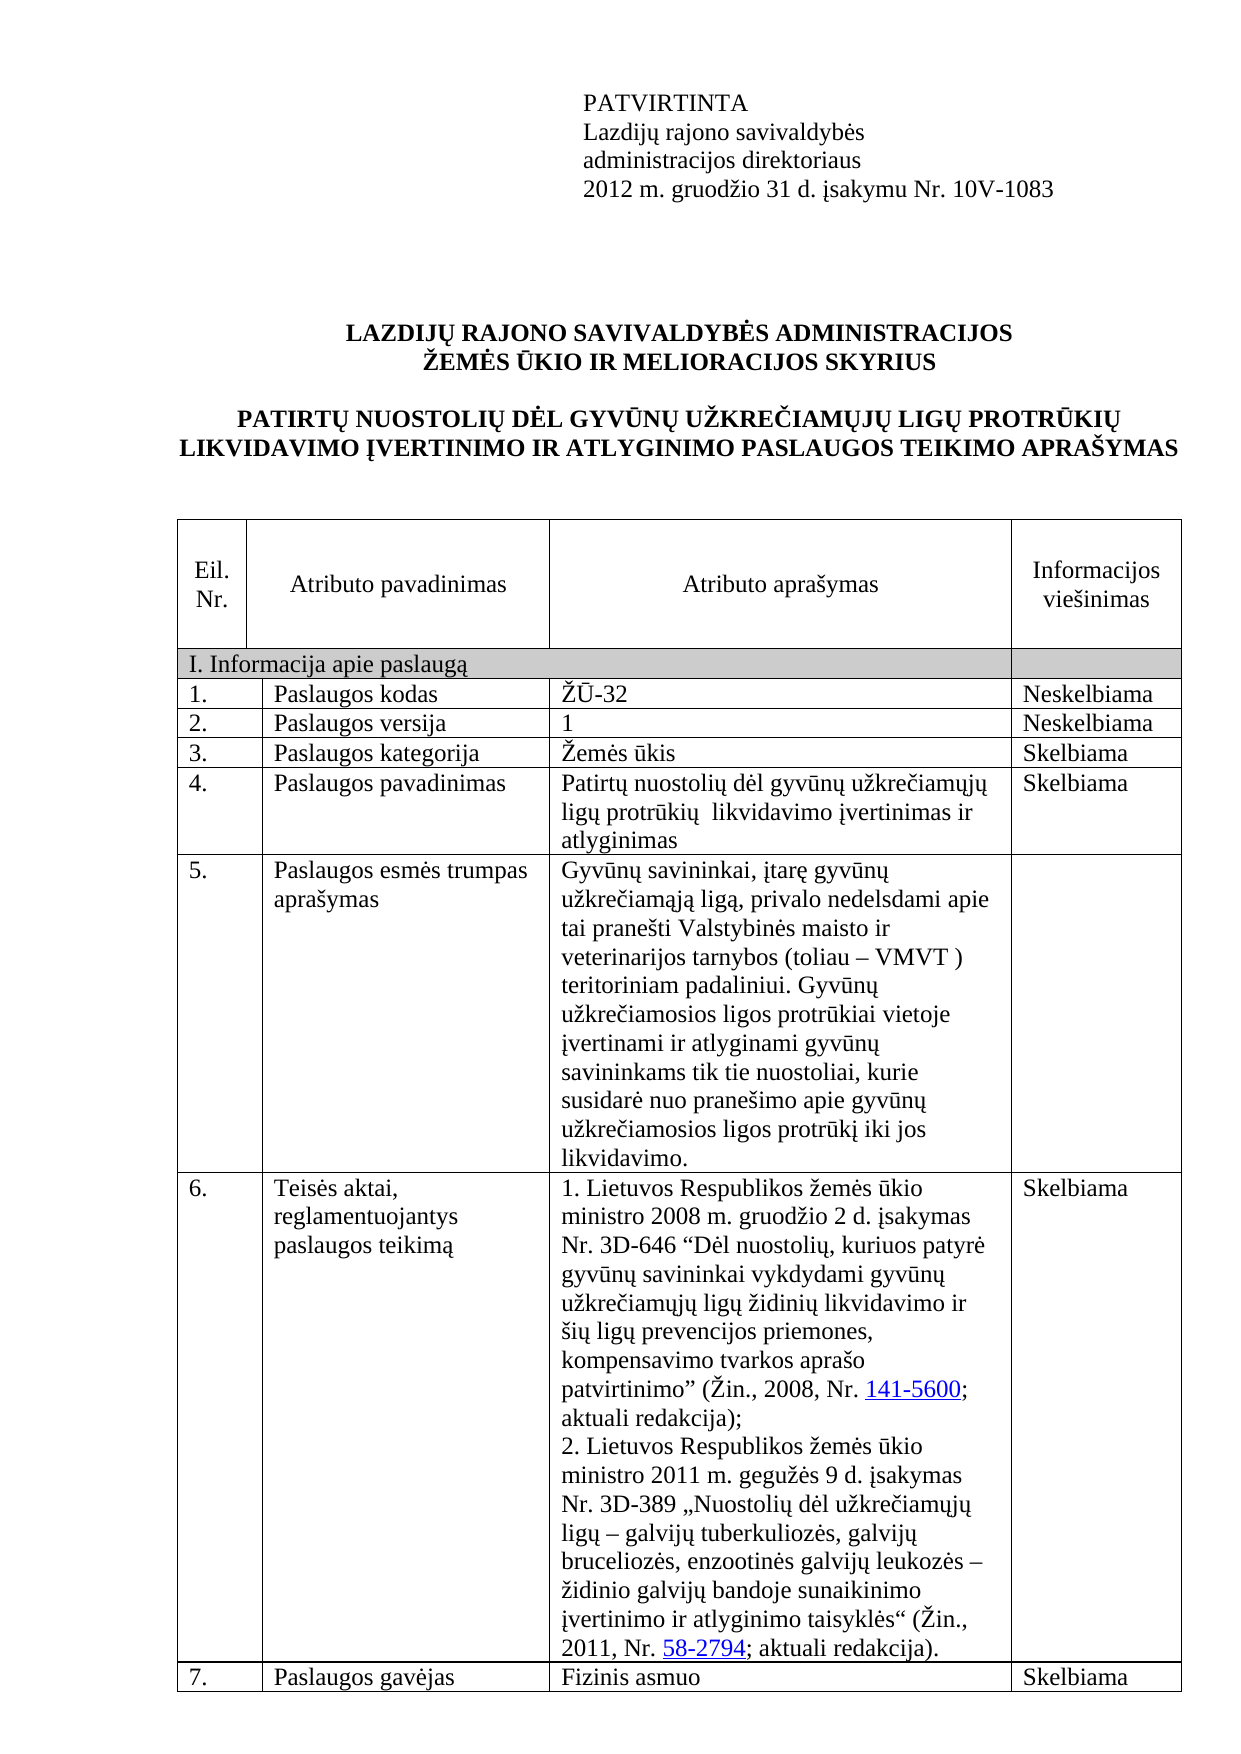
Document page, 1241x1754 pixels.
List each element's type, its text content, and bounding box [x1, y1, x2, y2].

table_cell 1. Lietuvos Respublikos žemės ūkio ministro 2008 m. gruodžio 2 d. įsakymas Nr. 3D-646 “Dėl nuostolių, kuriuos patyrė gyvūnų savininkai vykdydami gyvūnų užkrečiamųjų ligų židinių likvidavimo ir šių ligų prevencijos priemones, kompensavimo tvarkos aprašo patvirtinimo” (Žin., 2008, Nr. 141-5600; aktuali redakcija); 2. Lietuvos Respublikos žemės ūkio ministro 2011 m. gegužės 9 d. įsakymas Nr. 3D-389 „Nuostolių dėl užkrečiamųjų ligų – galvijų tuberkuliozės, galvijų bruceliozės, enzootinės galvijų leukozės – židinio galvijų bandoje sunaikinimo įvertinimo ir atlyginimo taisyklės“ (Žin., 2011, Nr. 58-2794; aktuali redakcija). [550, 1173, 1011, 1661]
table_cell [1012, 855, 1181, 1172]
table_cell 4. [178, 768, 262, 854]
table_cell ŽŪ-32 [550, 679, 1011, 707]
table_header Atributo aprašymas [550, 520, 1011, 648]
table_cell Žemės ūkis [550, 738, 1011, 767]
table_cell Neskelbiama [1012, 679, 1181, 707]
table_cell 3. [178, 738, 262, 767]
text LAZDIJŲ RAJONO SAVIVALDYBĖS ADMINISTRACIJOS [177, 318, 1181, 347]
table_cell I. Informacija apie paslaugą [178, 649, 1011, 678]
table_cell 6. [178, 1173, 262, 1661]
table_cell Patirtų nuostolių dėl gyvūnų užkrečiamųjų ligų protrūkių likvidavimo įvertinimas ir atlyginimas [550, 768, 1011, 854]
text PATIRTŲ NUOSTOLIŲ DĖL GYVŪNŲ UŽKREČIAMŲJŲ LIGŲ PROTRŪKIŲ LIKVIDAVIMO ĮVERTINIMO IR ATLYGINIMO PASLAUGOS TEIKIMO APRAŠYMAS [177, 404, 1181, 462]
table_cell Skelbiama [1012, 1663, 1181, 1691]
table_cell Skelbiama [1012, 738, 1181, 767]
table_cell Paslaugos kodas [263, 679, 549, 707]
table_cell Teisės aktai, reglamentuojantys paslaugos teikimą [263, 1173, 549, 1661]
table_header Eil. Nr. [178, 520, 246, 648]
table_cell Paslaugos versija [263, 709, 549, 737]
table_cell Paslaugos gavėjas [263, 1663, 549, 1691]
table_cell Fizinis asmuo [550, 1663, 1011, 1691]
table_cell 1. [178, 679, 262, 707]
table_header Atributo pavadinimas [247, 520, 549, 648]
table_cell 5. [178, 855, 262, 1172]
text administracijos direktoriaus [583, 145, 1181, 174]
text PATVIRTINTA [583, 88, 1181, 117]
table_cell Gyvūnų savininkai, įtarę gyvūnų užkrečiamąją ligą, privalo nedelsdami apie tai pranešti Valstybinės maisto ir veterinarijos tarnybos (toliau – VMVT ) teritoriniam padaliniui. Gyvūnų užkrečiamosios ligos protrūkiai vietoje įvertinami ir atlyginami gyvūnų savininkams tik tie nuostoliai, kurie susidarė nuo pranešimo apie gyvūnų užkrečiamosios ligos protrūkį iki jos likvidavimo. [550, 855, 1011, 1172]
table_cell 7. [178, 1663, 262, 1691]
table_cell Paslaugos kategorija [263, 738, 549, 767]
table_cell [1012, 649, 1181, 678]
table_cell Neskelbiama [1012, 709, 1181, 737]
text 2012 m. gruodžio 31 d. įsakymu Nr. 10V-1083 [583, 174, 1181, 203]
text Lazdijų rajono savivaldybės [583, 117, 1181, 145]
table_header Informacijos viešinimas [1012, 520, 1181, 648]
table_cell Paslaugos pavadinimas [263, 768, 549, 854]
text ŽEMĖS ŪKIO IR MELIORACIJOS SKYRIUS [177, 347, 1181, 375]
table_cell Paslaugos esmės trumpas aprašymas [263, 855, 549, 1172]
table_cell 1 [550, 709, 1011, 737]
table_cell Skelbiama [1012, 1173, 1181, 1661]
table_cell 2. [178, 709, 262, 737]
table_cell Skelbiama [1012, 768, 1181, 854]
